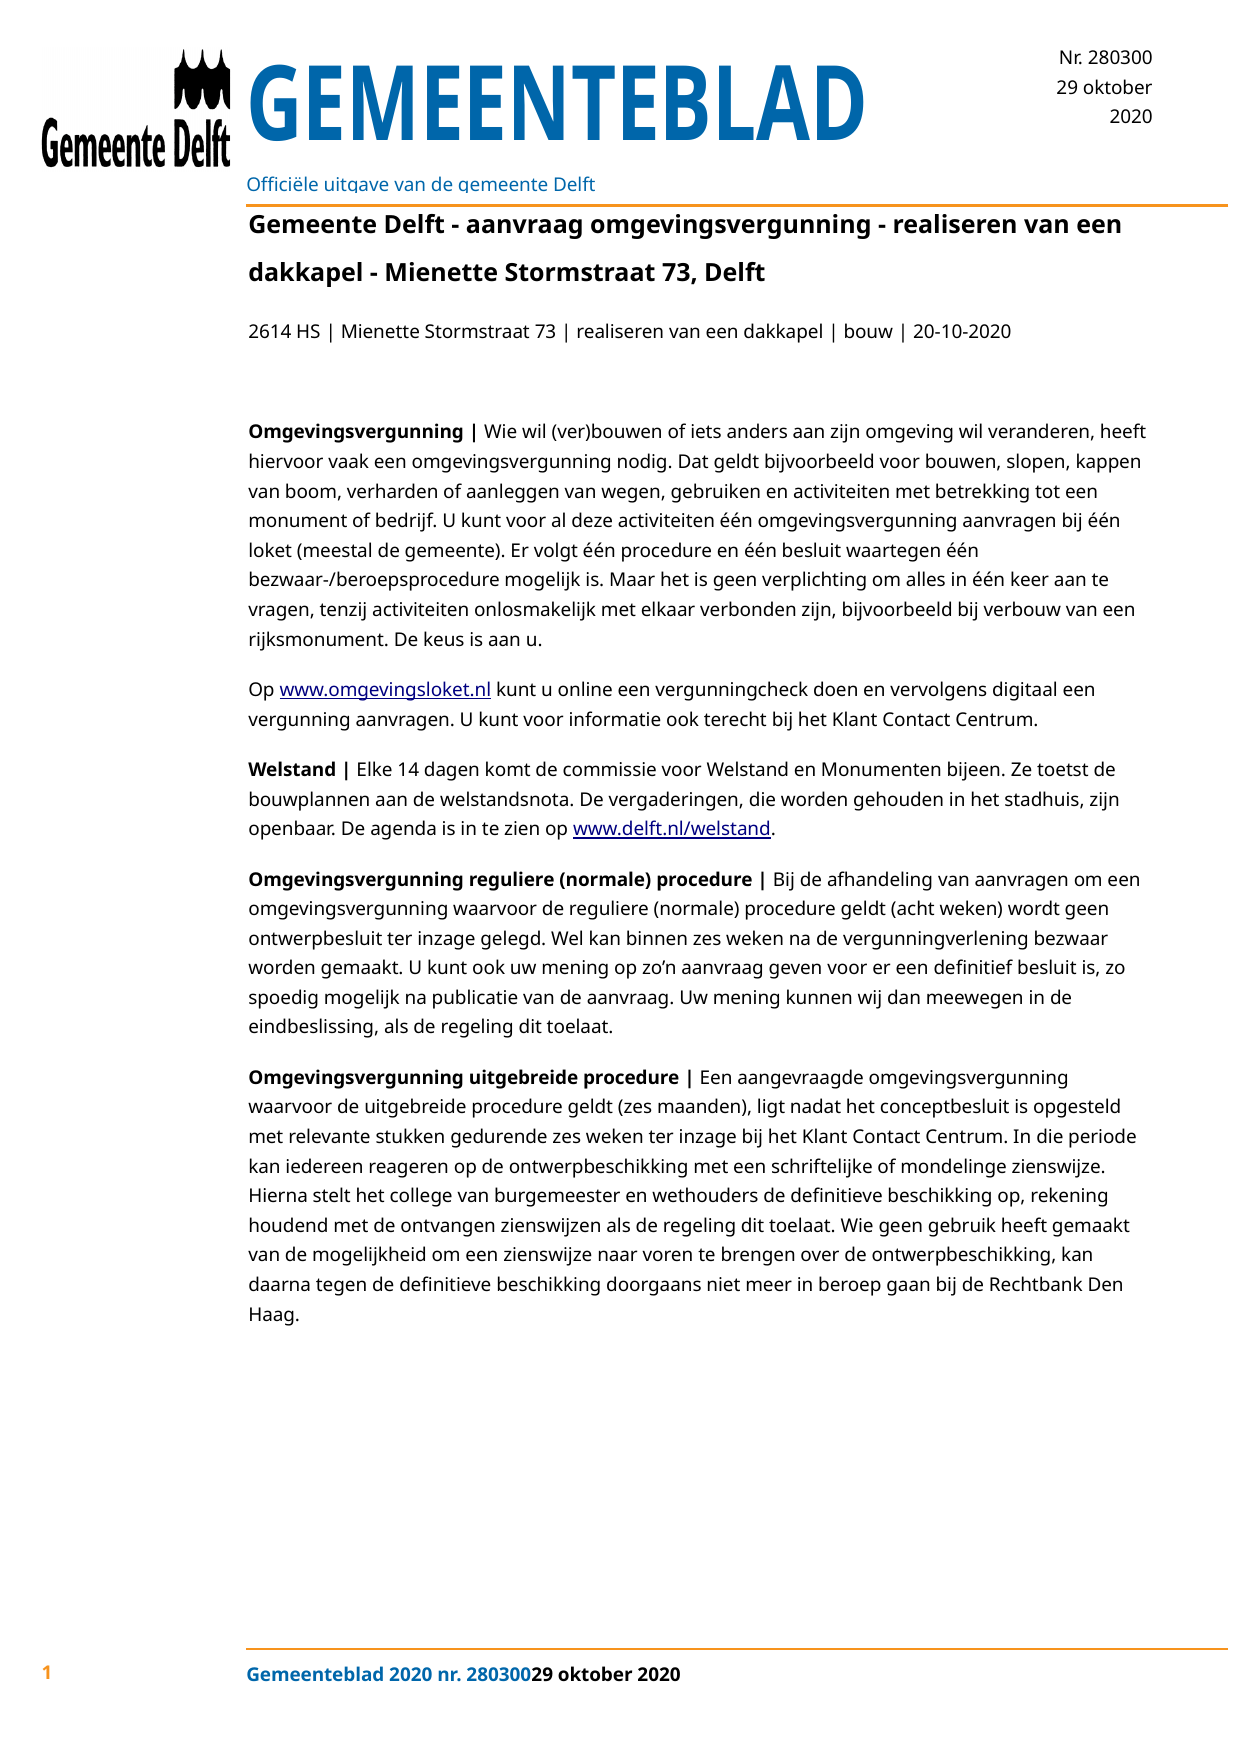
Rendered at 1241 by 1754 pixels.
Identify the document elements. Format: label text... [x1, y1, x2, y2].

text Omgevingsvergunning | Wie wil (ver)bouwen of iets anders aan zijn omgeving wil veranderen, heeft hiervoor vaak een omgevingsvergunning nodig. Dat geldt bijvoorbeeld voor bouwen, slopen, kappen van boom, verharden of aanleggen van wegen, gebruiken en activiteiten met betrekking tot een monument of bedrijf. U kunt voor al deze activiteiten één omgevingsvergunning aanvragen bij één loket (meestal de gemeente). Er volgt één procedure en één besluit waartegen één bezwaar-/beroepsprocedure mogelijk is. Maar het is geen verplichting om alles in één keer aan te vragen, tenzij activiteiten onlosmakelijk met elkaar verbonden zijn, bijvoorbeeld bij verbouw van een rijksmonument. De keus is aan u. [248, 419, 1152, 652]
text 2614 HS | Mienette Stormstraat 73 | realiseren van een dakkapel | bouw | 20-10-2020 [248, 318, 1152, 344]
text Omgevingsvergunning reguliere (normale) procedure | Bij de afhandeling van aanvragen om een omgevingsvergunning waarvoor de reguliere (normale) procedure geldt (acht weken) wordt geen ontwerpbesluit ter inzage gelegd. Wel kan binnen zes weken na de vergunningverlening bezwaar worden gemaakt. U kunt ook uw mening op zo’n aanvraag geven voor er een definitief besluit is, zo spoedig mogelijk na publicatie van de aanvraag. Uw mening kunnen wij dan meewegen in de eindbeslissing, als de regeling dit toelaat. [248, 866, 1152, 1039]
text Gemeente Delft - aanvraag omgevingsvergunning - realiseren van een dakkapel - Mienette Stormstraat 73, Delft [248, 207, 1152, 288]
text Op www.omgevingsloket.nl kunt u online een vergunningcheck doen en vervolgens digitaal een vergunning aanvragen. U kunt voor informatie ook terecht bij het Klant Contact Centrum. [248, 676, 1152, 732]
picture [41, 47, 231, 172]
text Omgevingsvergunning uitgebreide procedure | Een aangevraagde omgevingsvergunning waarvoor de uitgebreide procedure geldt (zes maanden), ligt nadat het conceptbesluit is opgesteld met relevante stukken gedurende zes weken ter inzage bij het Klant Contact Centrum. In die periode kan iedereen reageren op de ontwerpbeschikking met een schriftelijke of mondelinge zienswijze. Hierna stelt het college van burgemeester en wethouders de definitieve beschikking op, rekening houdend met de ontvangen zienswijzen als de regeling dit toelaat. Wie geen gebruik heeft gemaakt van de mogelijkheid om een zienswijze naar voren te brengen over de ontwerpbeschikking, kan daarna tegen de definitieve beschikking doorgaans niet meer in beroep gaan bij de Rechtbank Den Haag. [248, 1064, 1152, 1327]
text Welstand | Elke 14 dagen komt de commissie voor Welstand en Monumenten bijeen. Ze toetst de bouwplannen aan de welstandsnota. De vergaderingen, die worden gehouden in het stadhuis, zijn openbaar. De agenda is in te zien op www.delft.nl/welstand. [248, 756, 1152, 841]
